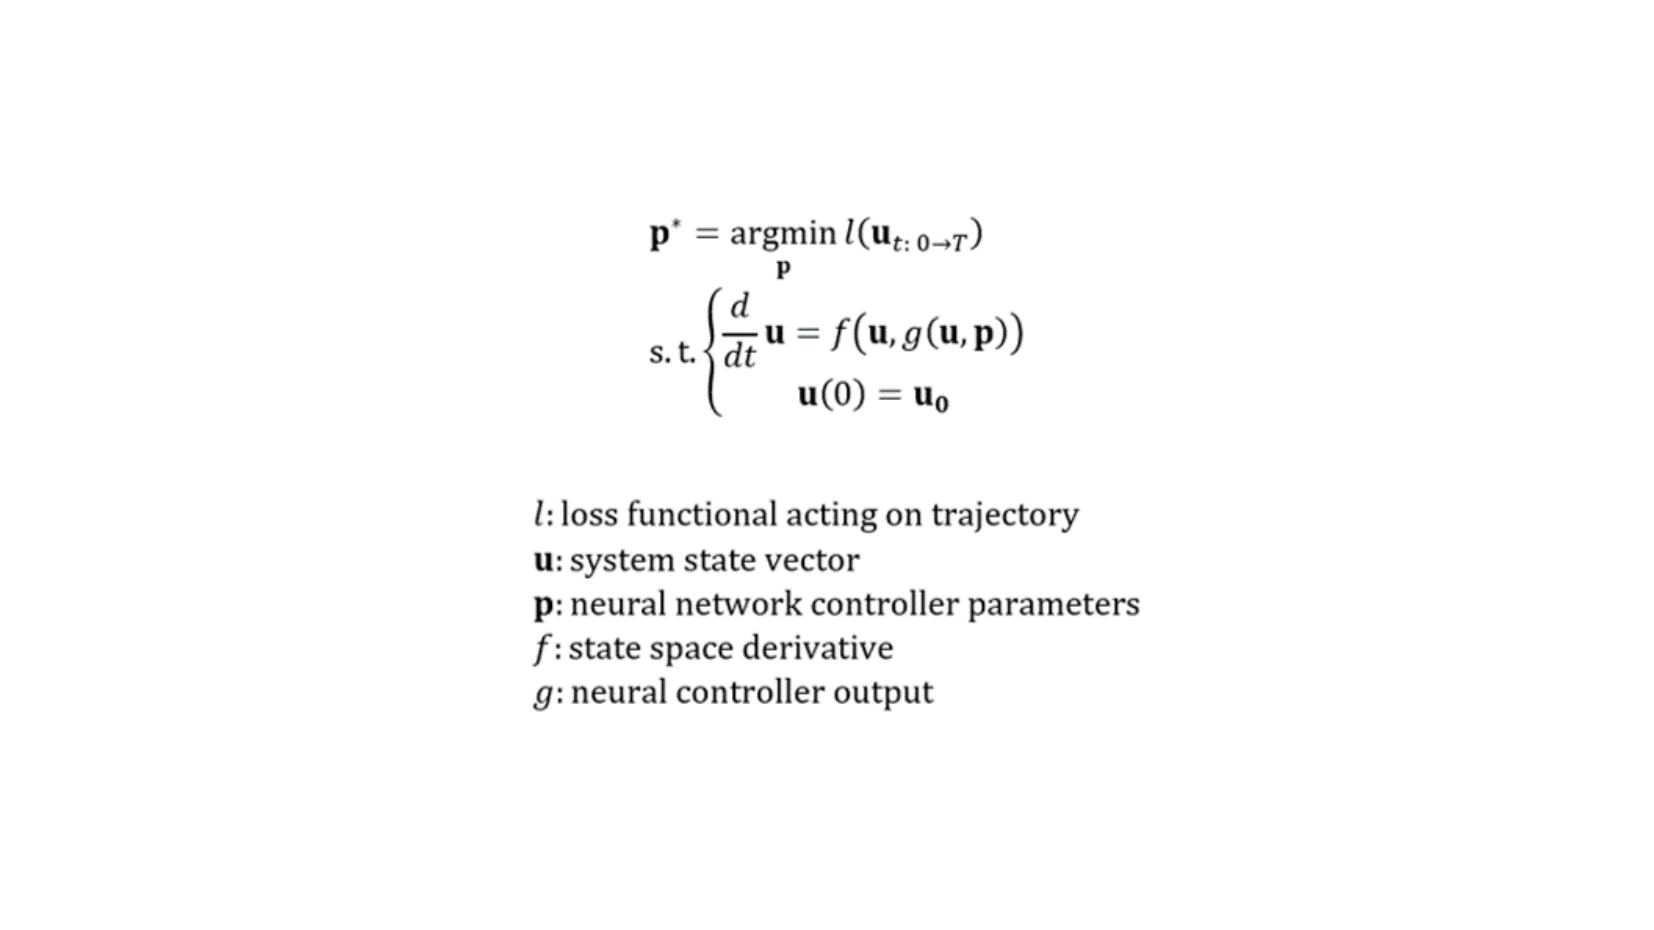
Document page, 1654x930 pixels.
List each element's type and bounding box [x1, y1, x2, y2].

picture [504, 190, 1149, 740]
